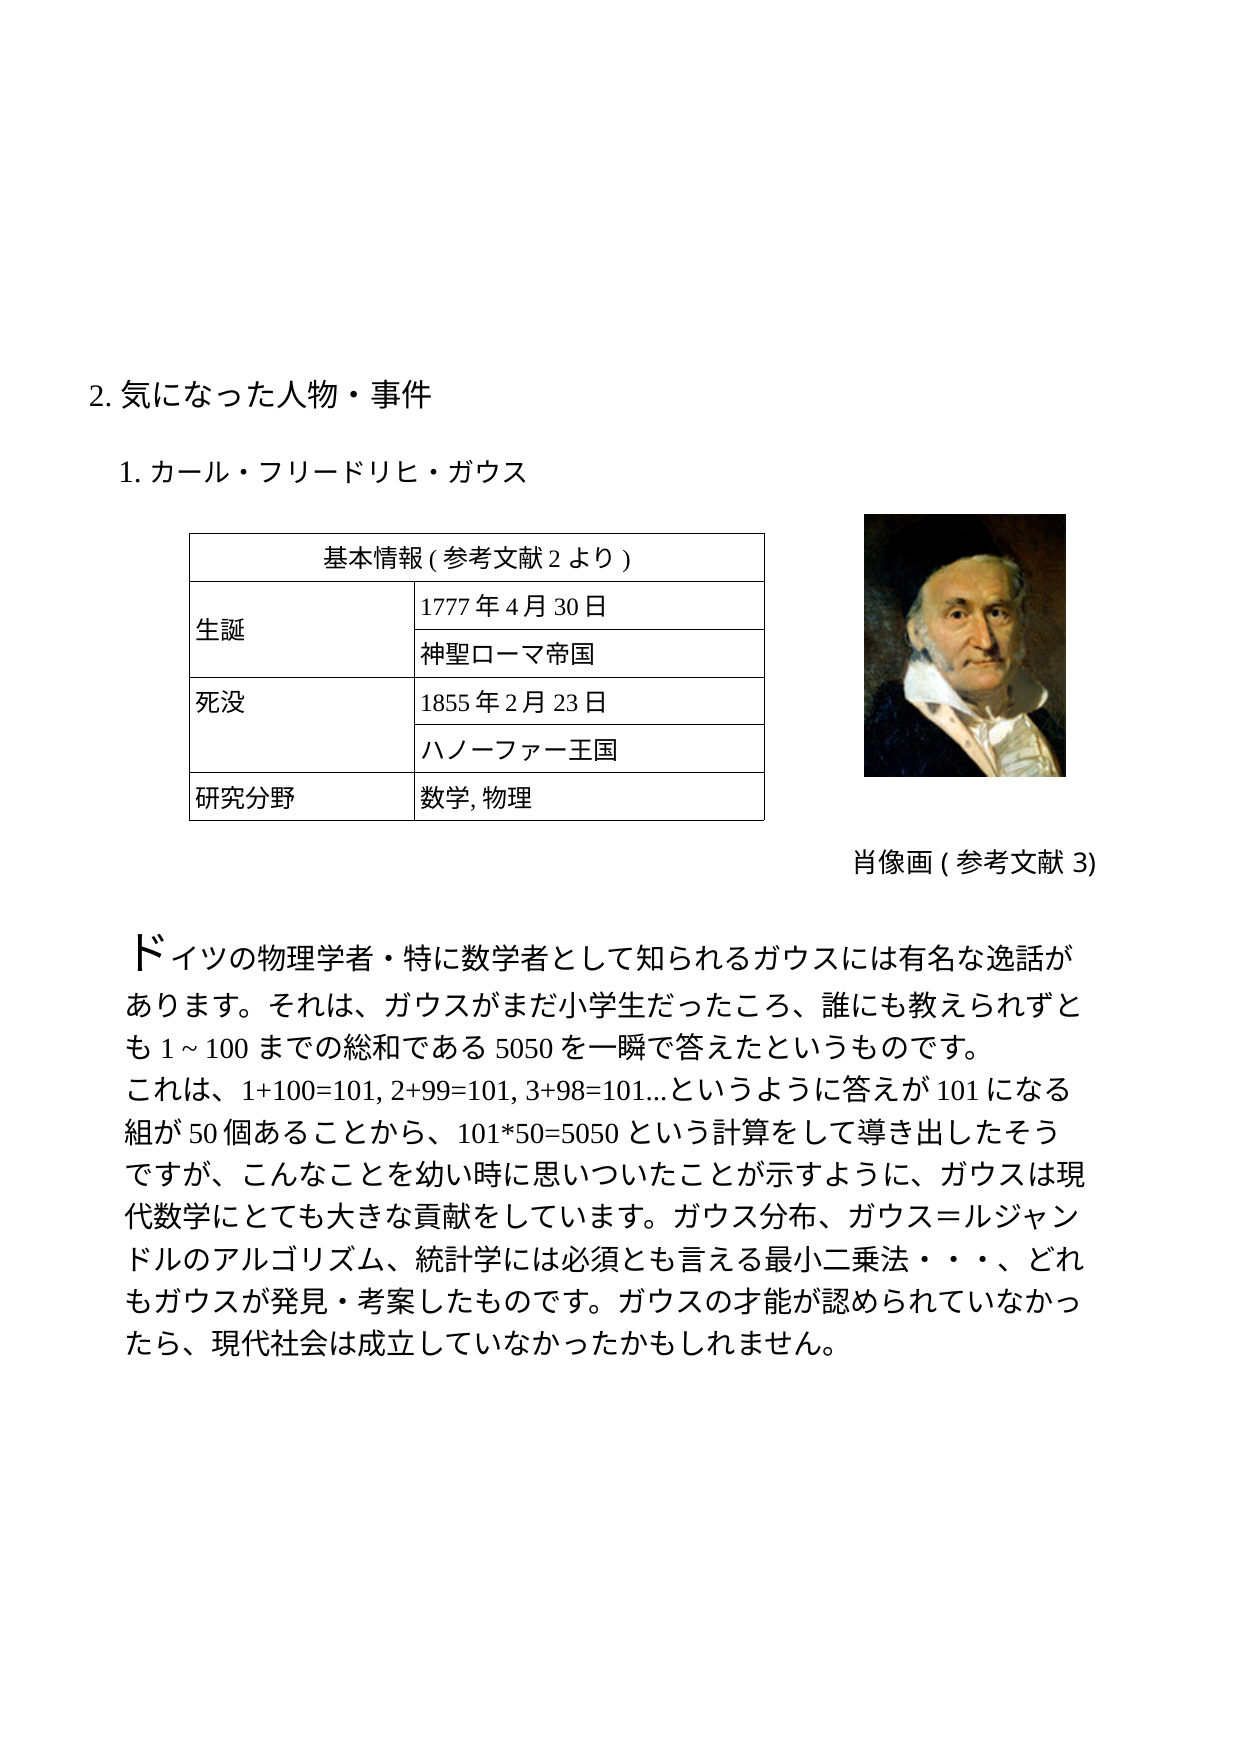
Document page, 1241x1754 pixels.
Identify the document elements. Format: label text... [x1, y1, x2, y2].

table_cell 研究分野 [190, 773, 414, 820]
table_cell 神聖ローマ帝国 [415, 630, 764, 677]
table_cell 死没 [190, 678, 414, 772]
table_cell 1855年2月 23日 [415, 678, 764, 724]
table_cell ハノーファー王国 [415, 725, 764, 772]
table_cell 1777年 4月 30日 [415, 582, 764, 629]
text これは、1+100=101, 2+99=101, 3+98=101...というように答えが101になる組が50個あることから、101*50=5050という計算をして導き出したそうですが、こんなことを幼い時に思いついたことが示すように、ガウスは現代数学にとても大きな貢献をしています。ガウス分布、ガウス＝ルジャンドルのアルゴリズム、統計学には必須とも言える最小二乗法・・・、どれもガウスが発見・考案したものです。ガウスの才能が認められていなかったら、現代社会は成立していなかったかもしれません。 [124, 1067, 1087, 1363]
table_header 基本情報 ( 参考文献2 より ) [190, 534, 764, 581]
text 1. カール・フリードリヒ・ガウス [118, 451, 1122, 490]
table_cell 数学, 物理 [415, 773, 764, 820]
table_cell 生誕 [190, 582, 414, 677]
picture [864, 514, 1066, 777]
text ドイツの物理学者・特に数学者として知られるガウスには有名な逸話があります。それは、ガウスがまだ小学生だったころ、誰にも教えられずとも 1 ~ 100 までの総和である5050を一瞬で答えたというものです。 [124, 916, 1087, 1067]
text 2. 気になった人物・事件 [89, 370, 1122, 415]
